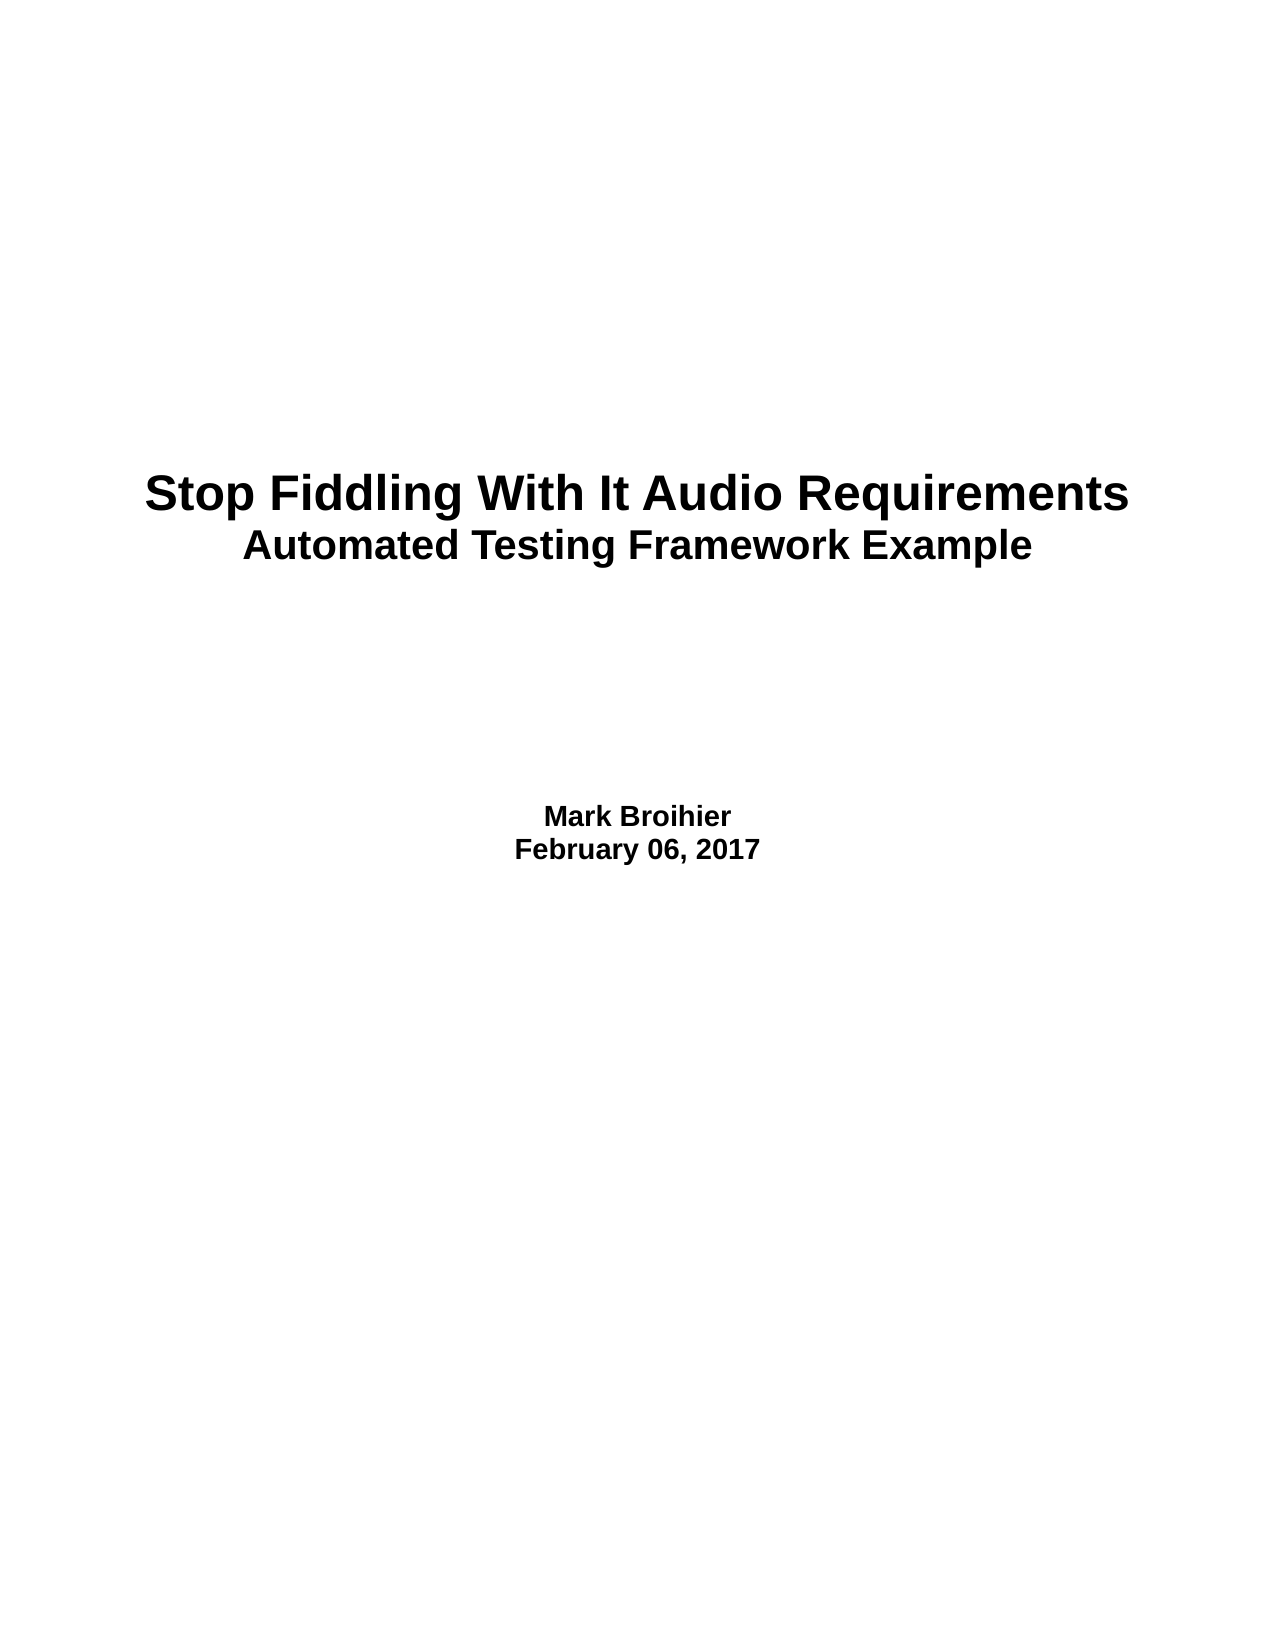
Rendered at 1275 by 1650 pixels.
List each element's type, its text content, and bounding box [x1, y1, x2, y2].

text February 06, 2017 [118, 832, 1157, 866]
text Stop Fiddling With It Audio Requirements [118, 463, 1157, 521]
text Automated Testing Framework Example [118, 521, 1157, 568]
text Mark Broihier [118, 798, 1157, 832]
